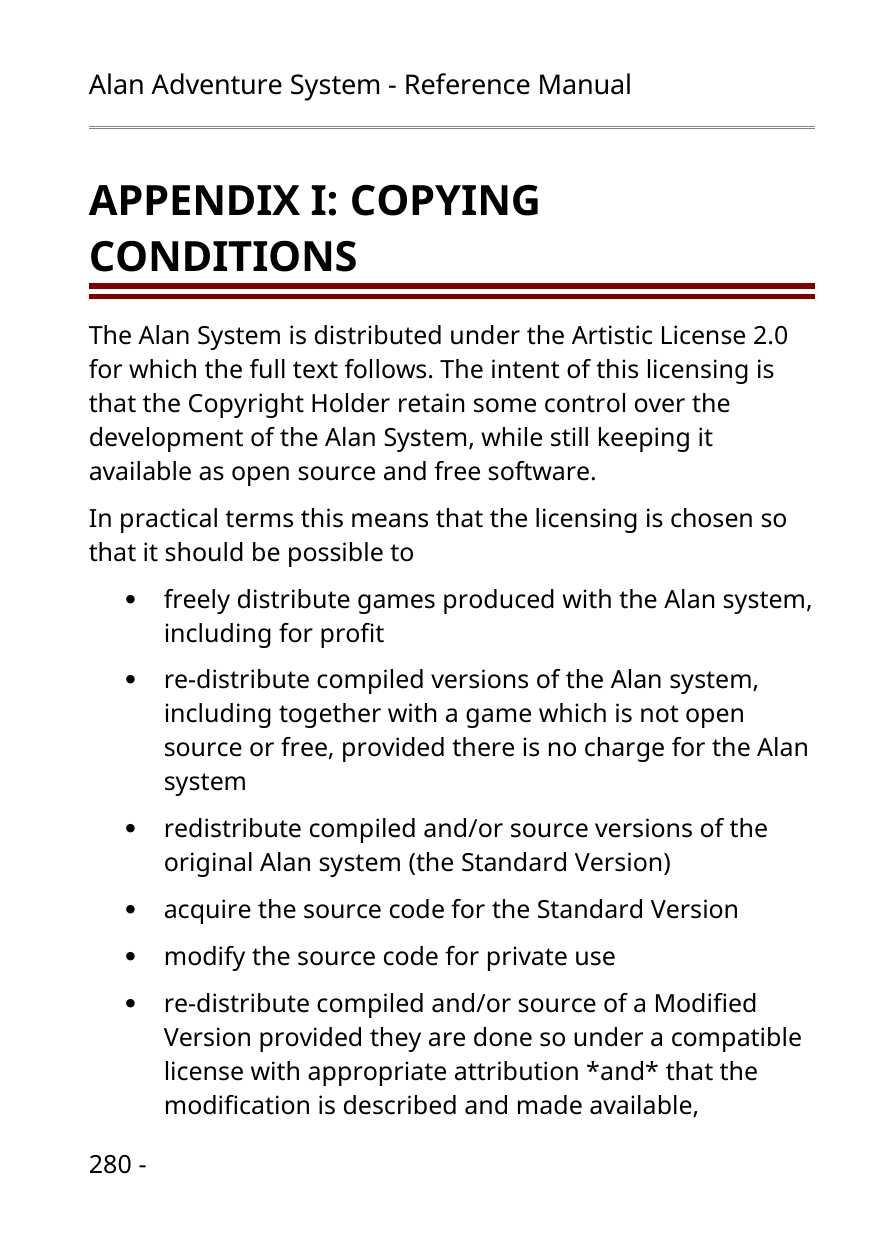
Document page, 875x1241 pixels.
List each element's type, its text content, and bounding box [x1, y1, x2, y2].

text The Alan System is distributed under the Artistic License 2.0 for which the full text follows. The intent of this licensing is that the Copyright Holder retain some control over the development of the Alan System, while still keeping it available as open source and free software. [88, 318, 815, 488]
list modify the source code for private use [126, 939, 815, 973]
list redistribute compiled and/or source versions of the original Alan system (the Standard Version) [126, 811, 815, 879]
list acquire the source code for the Standard Version [126, 892, 815, 926]
list re-distribute compiled and/or source of a Modified Version provided they are done so under a compatible license with appropriate attribution *and* that the modification is described and made available, [126, 986, 815, 1122]
list re-distribute compiled versions of the Alan system, including together with a game which is not open source or free, provided there is no charge for the Alan system [126, 662, 815, 798]
list freely distribute games produced with the Alan system, including for profit [126, 582, 815, 649]
subtitle Copying Conditions [88, 171, 815, 299]
text In practical terms this means that the licensing is chosen so that it should be possible to [88, 501, 815, 569]
